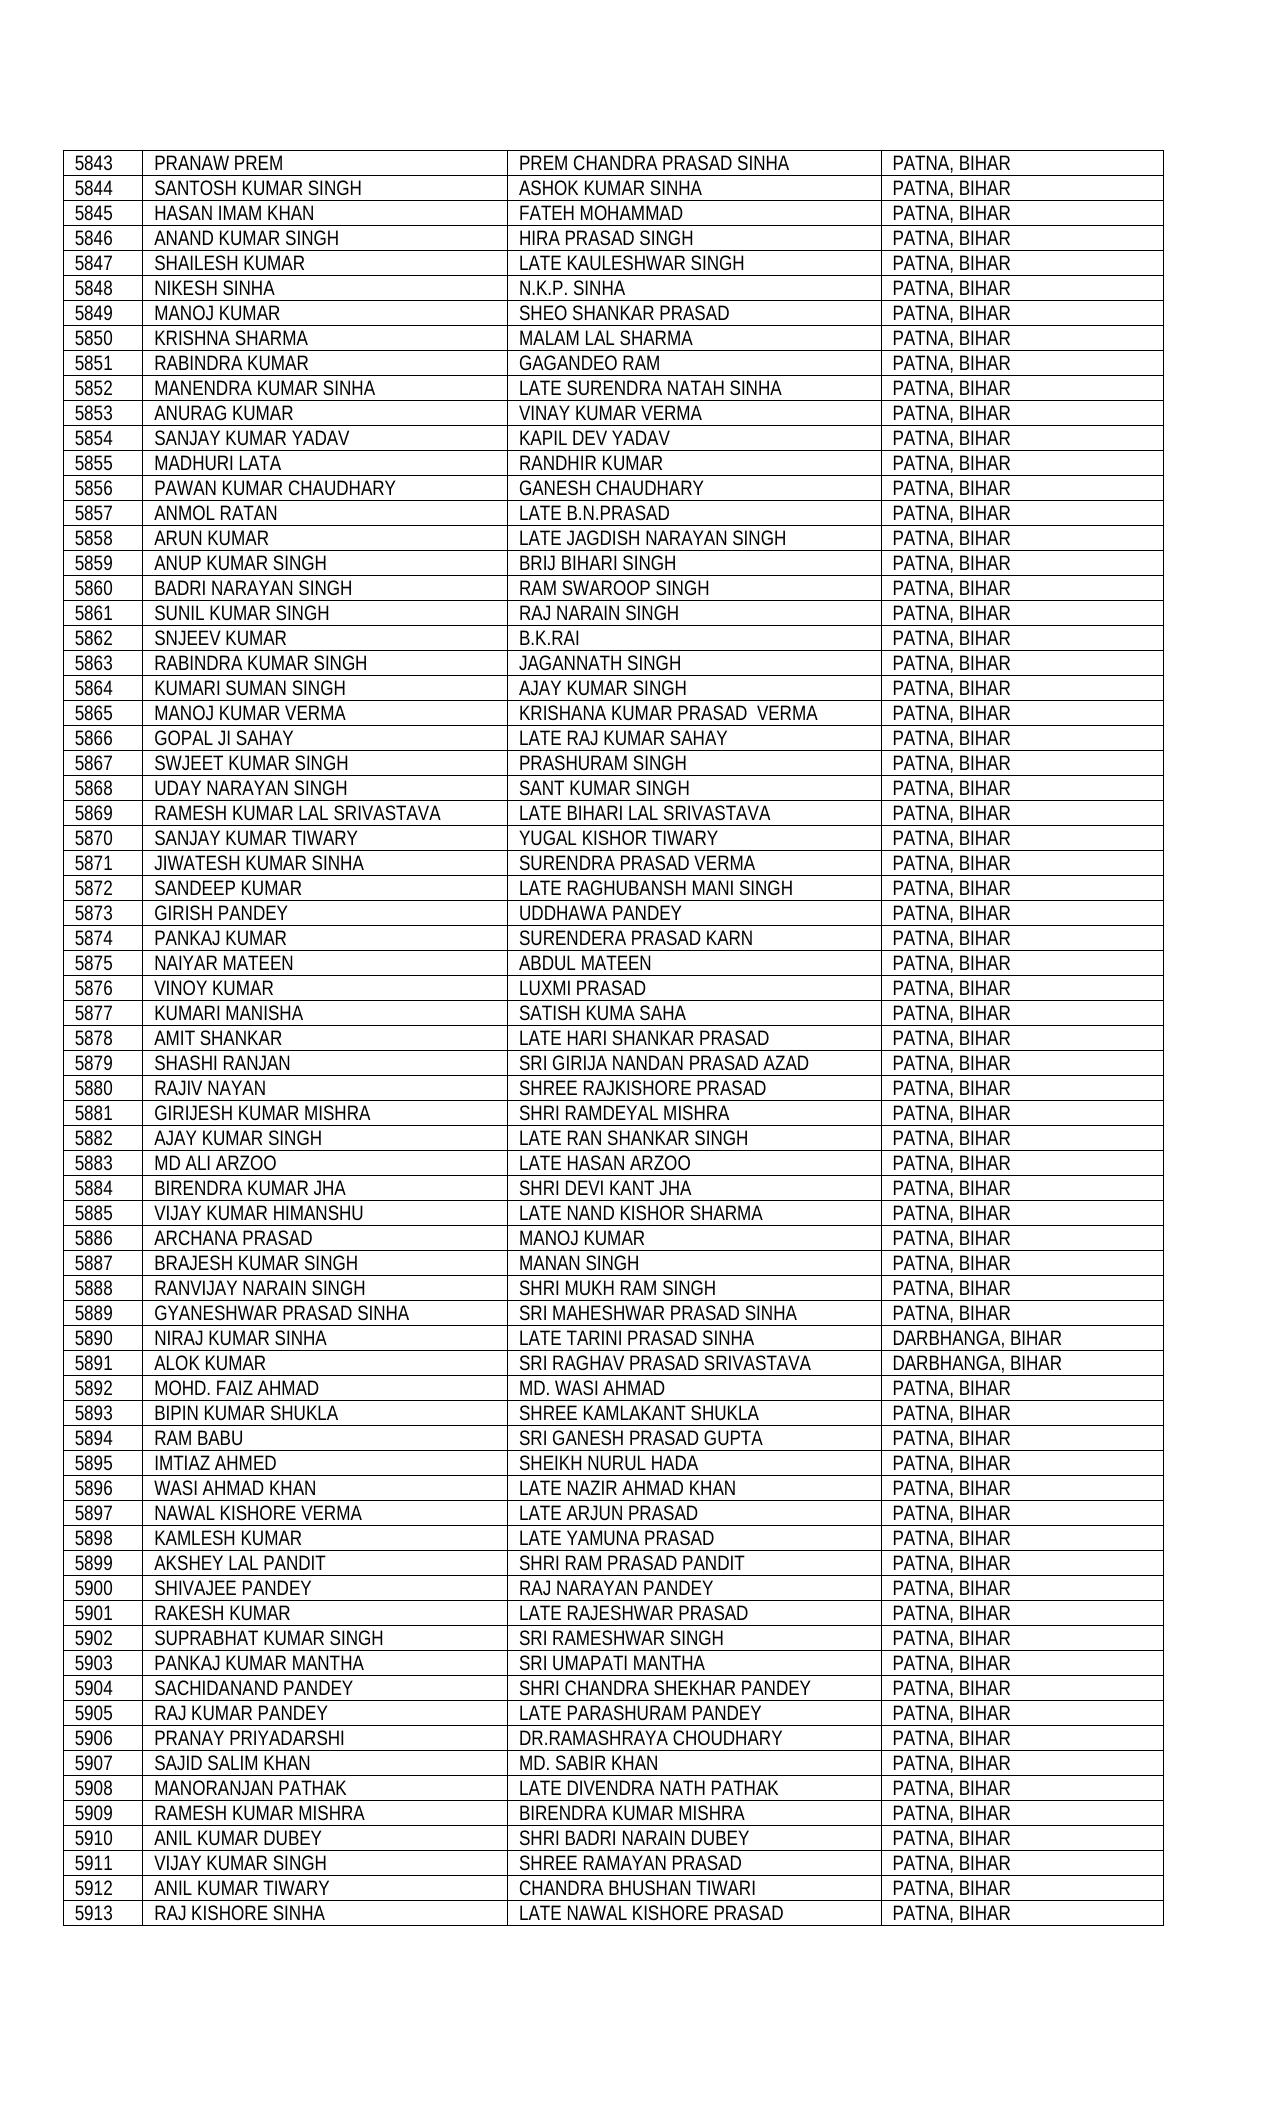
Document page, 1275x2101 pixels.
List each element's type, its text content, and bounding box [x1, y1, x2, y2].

table_cell ASHOK KUMAR SINHA [508, 176, 881, 200]
table_cell UDAY NARAYAN SINGH [143, 776, 507, 800]
table_cell 5862 [64, 626, 142, 650]
table_cell ANIL KUMAR TIWARY [143, 1876, 507, 1900]
table_cell 5909 [64, 1801, 142, 1825]
table_cell PATNA, BIHAR [882, 1276, 1163, 1300]
table_cell NIRAJ KUMAR SINHA [143, 1326, 507, 1350]
table_cell PATNA, BIHAR [882, 976, 1163, 1000]
table_cell SHASHI RANJAN [143, 1051, 507, 1075]
table_cell 5845 [64, 201, 142, 225]
table_cell UDDHAWA PANDEY [508, 901, 881, 925]
table_cell 5844 [64, 176, 142, 200]
table_cell 5882 [64, 1126, 142, 1150]
table_cell 5856 [64, 476, 142, 500]
table_cell ALOK KUMAR [143, 1351, 507, 1375]
table_cell AJAY KUMAR SINGH [508, 676, 881, 700]
table_cell 5885 [64, 1201, 142, 1225]
table_cell PATNA, BIHAR [882, 201, 1163, 225]
table_cell WASI AHMAD KHAN [143, 1476, 507, 1500]
table_cell PATNA, BIHAR [882, 1126, 1163, 1150]
table_cell IMTIAZ AHMED [143, 1451, 507, 1475]
table_cell PATNA, BIHAR [882, 1651, 1163, 1675]
table_cell PATNA, BIHAR [882, 1451, 1163, 1475]
table_cell PATNA, BIHAR [882, 676, 1163, 700]
table_cell PATNA, BIHAR [882, 626, 1163, 650]
table_cell 5899 [64, 1551, 142, 1575]
table_cell SURENDERA PRASAD KARN [508, 926, 881, 950]
table_cell LATE PARASHURAM PANDEY [508, 1701, 881, 1725]
table_cell MOHD. FAIZ AHMAD [143, 1376, 507, 1400]
table_cell PATNA, BIHAR [882, 1901, 1163, 1925]
table_cell PAWAN KUMAR CHAUDHARY [143, 476, 507, 500]
table_cell RAJIV NAYAN [143, 1076, 507, 1100]
table_cell RAM SWAROOP SINGH [508, 576, 881, 600]
table_cell LATE JAGDISH NARAYAN SINGH [508, 526, 881, 550]
table_cell MD ALI ARZOO [143, 1151, 507, 1175]
table_cell N.K.P. SINHA [508, 276, 881, 300]
table_cell ANIL KUMAR DUBEY [143, 1826, 507, 1850]
table_cell MALAM LAL SHARMA [508, 326, 881, 350]
table_cell MANAN SINGH [508, 1251, 881, 1275]
table_cell LATE NAWAL KISHORE PRASAD [508, 1901, 881, 1925]
table_cell VINAY KUMAR VERMA [508, 401, 881, 425]
table_cell 5847 [64, 251, 142, 275]
table_cell DR.RAMASHRAYA CHOUDHARY [508, 1726, 881, 1750]
table_cell GIRISH PANDEY [143, 901, 507, 925]
table_cell ARCHANA PRASAD [143, 1226, 507, 1250]
table_cell 5861 [64, 601, 142, 625]
table_cell 5893 [64, 1401, 142, 1425]
table_cell ARUN KUMAR [143, 526, 507, 550]
table_cell PATNA, BIHAR [882, 1876, 1163, 1900]
table_cell 5907 [64, 1751, 142, 1775]
table_cell SHREE RAMAYAN PRASAD [508, 1851, 881, 1875]
table_cell PATNA, BIHAR [882, 1551, 1163, 1575]
table_cell SNJEEV KUMAR [143, 626, 507, 650]
table_cell SHRI MUKH RAM SINGH [508, 1276, 881, 1300]
table_cell AKSHEY LAL PANDIT [143, 1551, 507, 1575]
table_cell 5886 [64, 1226, 142, 1250]
table_cell PATNA, BIHAR [882, 1176, 1163, 1200]
table_cell VIJAY KUMAR HIMANSHU [143, 1201, 507, 1225]
table_cell LATE YAMUNA PRASAD [508, 1526, 881, 1550]
table_cell PREM CHANDRA PRASAD SINHA [508, 151, 881, 175]
table_cell 5863 [64, 651, 142, 675]
table_cell 5860 [64, 576, 142, 600]
table_cell PATNA, BIHAR [882, 651, 1163, 675]
table_cell RAKESH KUMAR [143, 1601, 507, 1625]
table_cell 5873 [64, 901, 142, 925]
table_cell PATNA, BIHAR [882, 501, 1163, 525]
table_cell PATNA, BIHAR [882, 526, 1163, 550]
table_cell 5872 [64, 876, 142, 900]
table_cell PATNA, BIHAR [882, 1226, 1163, 1250]
table_cell GYANESHWAR PRASAD SINHA [143, 1301, 507, 1325]
table_cell DARBHANGA, BIHAR [882, 1326, 1163, 1350]
table_cell 5850 [64, 326, 142, 350]
table_cell KAMLESH KUMAR [143, 1526, 507, 1550]
table_cell PATNA, BIHAR [882, 476, 1163, 500]
table_cell BIRENDRA KUMAR JHA [143, 1176, 507, 1200]
table_cell 5879 [64, 1051, 142, 1075]
table_cell SHRI CHANDRA SHEKHAR PANDEY [508, 1676, 881, 1700]
table_cell 5887 [64, 1251, 142, 1275]
table_cell LATE SURENDRA NATAH SINHA [508, 376, 881, 400]
table_cell PATNA, BIHAR [882, 776, 1163, 800]
table_cell PANKAJ KUMAR [143, 926, 507, 950]
table_cell 5896 [64, 1476, 142, 1500]
table_cell BIRENDRA KUMAR MISHRA [508, 1801, 881, 1825]
table_cell KRISHANA KUMAR PRASAD VERMA [508, 701, 881, 725]
table_cell LATE RAJ KUMAR SAHAY [508, 726, 881, 750]
table_cell 5888 [64, 1276, 142, 1300]
table_cell RAJ KISHORE SINHA [143, 1901, 507, 1925]
table_cell PATNA, BIHAR [882, 376, 1163, 400]
table_cell LUXMI PRASAD [508, 976, 881, 1000]
table_cell 5866 [64, 726, 142, 750]
table_cell 5874 [64, 926, 142, 950]
table_cell PATNA, BIHAR [882, 1151, 1163, 1175]
table_cell BIPIN KUMAR SHUKLA [143, 1401, 507, 1425]
table_cell PRANAY PRIYADARSHI [143, 1726, 507, 1750]
table_cell 5871 [64, 851, 142, 875]
table_cell 5904 [64, 1676, 142, 1700]
table_cell PATNA, BIHAR [882, 851, 1163, 875]
table_cell BRAJESH KUMAR SINGH [143, 1251, 507, 1275]
table_cell 5858 [64, 526, 142, 550]
table_cell PATNA, BIHAR [882, 1626, 1163, 1650]
table_cell PRANAW PREM [143, 151, 507, 175]
table_cell FATEH MOHAMMAD [508, 201, 881, 225]
table_cell 5906 [64, 1726, 142, 1750]
table_cell PATNA, BIHAR [882, 176, 1163, 200]
table_cell 5902 [64, 1626, 142, 1650]
table_cell SUPRABHAT KUMAR SINGH [143, 1626, 507, 1650]
table_cell VINOY KUMAR [143, 976, 507, 1000]
table_cell SRI MAHESHWAR PRASAD SINHA [508, 1301, 881, 1325]
table_cell RANDHIR KUMAR [508, 451, 881, 475]
table_cell SHRI BADRI NARAIN DUBEY [508, 1826, 881, 1850]
table_cell 5849 [64, 301, 142, 325]
table_cell GANESH CHAUDHARY [508, 476, 881, 500]
table_cell PATNA, BIHAR [882, 826, 1163, 850]
table_cell VIJAY KUMAR SINGH [143, 1851, 507, 1875]
table_cell LATE RAGHUBANSH MANI SINGH [508, 876, 881, 900]
table_cell 5865 [64, 701, 142, 725]
table_cell SHREE KAMLAKANT SHUKLA [508, 1401, 881, 1425]
table_cell LATE TARINI PRASAD SINHA [508, 1326, 881, 1350]
table_cell 5884 [64, 1176, 142, 1200]
table_cell MANORANJAN PATHAK [143, 1776, 507, 1800]
table_cell SATISH KUMA SAHA [508, 1001, 881, 1025]
table_cell PATNA, BIHAR [882, 426, 1163, 450]
table_cell 5875 [64, 951, 142, 975]
table_cell RAJ NARAYAN PANDEY [508, 1576, 881, 1600]
table_cell SHRI DEVI KANT JHA [508, 1176, 881, 1200]
table_cell SHEO SHANKAR PRASAD [508, 301, 881, 325]
table_cell PATNA, BIHAR [882, 251, 1163, 275]
table_cell PATNA, BIHAR [882, 1301, 1163, 1325]
table_cell 5903 [64, 1651, 142, 1675]
table_cell 5890 [64, 1326, 142, 1350]
table_cell ANUP KUMAR SINGH [143, 551, 507, 575]
table_cell PATNA, BIHAR [882, 1101, 1163, 1125]
table_cell KRISHNA SHARMA [143, 326, 507, 350]
table_cell 5901 [64, 1601, 142, 1625]
table_cell SANTOSH KUMAR SINGH [143, 176, 507, 200]
table_cell SRI GANESH PRASAD GUPTA [508, 1426, 881, 1450]
table_cell SHEIKH NURUL HADA [508, 1451, 881, 1475]
table_cell SHREE RAJKISHORE PRASAD [508, 1076, 881, 1100]
table_cell PANKAJ KUMAR MANTHA [143, 1651, 507, 1675]
table_cell PATNA, BIHAR [882, 551, 1163, 575]
table_cell SHAILESH KUMAR [143, 251, 507, 275]
table_cell LATE NAZIR AHMAD KHAN [508, 1476, 881, 1500]
table_cell GOPAL JI SAHAY [143, 726, 507, 750]
table_cell PATNA, BIHAR [882, 1051, 1163, 1075]
table_cell 5898 [64, 1526, 142, 1550]
table_cell SAJID SALIM KHAN [143, 1751, 507, 1775]
table_cell 5868 [64, 776, 142, 800]
table_cell PATNA, BIHAR [882, 1376, 1163, 1400]
table_cell 5877 [64, 1001, 142, 1025]
table_cell SURENDRA PRASAD VERMA [508, 851, 881, 875]
table_cell JAGANNATH SINGH [508, 651, 881, 675]
table_cell LATE HARI SHANKAR PRASAD [508, 1026, 881, 1050]
table_cell 5880 [64, 1076, 142, 1100]
table_cell SHRI RAM PRASAD PANDIT [508, 1551, 881, 1575]
table_cell LATE BIHARI LAL SRIVASTAVA [508, 801, 881, 825]
table_cell SANJAY KUMAR TIWARY [143, 826, 507, 850]
table_cell PATNA, BIHAR [882, 301, 1163, 325]
table_cell BRIJ BIHARI SINGH [508, 551, 881, 575]
table_cell PATNA, BIHAR [882, 1401, 1163, 1425]
table_cell RAJ KUMAR PANDEY [143, 1701, 507, 1725]
table_cell MANENDRA KUMAR SINHA [143, 376, 507, 400]
table_cell 5876 [64, 976, 142, 1000]
table_cell HASAN IMAM KHAN [143, 201, 507, 225]
table_cell PATNA, BIHAR [882, 1801, 1163, 1825]
table_cell 5878 [64, 1026, 142, 1050]
table_cell 5859 [64, 551, 142, 575]
table_cell ANAND KUMAR SINGH [143, 226, 507, 250]
table_cell ANMOL RATAN [143, 501, 507, 525]
table_cell GIRIJESH KUMAR MISHRA [143, 1101, 507, 1125]
table_cell LATE ARJUN PRASAD [508, 1501, 881, 1525]
table_cell YUGAL KISHOR TIWARY [508, 826, 881, 850]
table_cell SRI GIRIJA NANDAN PRASAD AZAD [508, 1051, 881, 1075]
table_cell SUNIL KUMAR SINGH [143, 601, 507, 625]
table_cell MANOJ KUMAR [508, 1226, 881, 1250]
table_cell AJAY KUMAR SINGH [143, 1126, 507, 1150]
table_cell GAGANDEO RAM [508, 351, 881, 375]
table_cell SWJEET KUMAR SINGH [143, 751, 507, 775]
table_cell PATNA, BIHAR [882, 1576, 1163, 1600]
table_cell CHANDRA BHUSHAN TIWARI [508, 1876, 881, 1900]
table_cell PATNA, BIHAR [882, 401, 1163, 425]
table_cell PATNA, BIHAR [882, 1851, 1163, 1875]
table_cell PATNA, BIHAR [882, 1676, 1163, 1700]
table_cell PATNA, BIHAR [882, 1426, 1163, 1450]
table_cell PATNA, BIHAR [882, 326, 1163, 350]
table_cell 5852 [64, 376, 142, 400]
table_cell PATNA, BIHAR [882, 801, 1163, 825]
table_cell NAIYAR MATEEN [143, 951, 507, 975]
table_cell 5883 [64, 1151, 142, 1175]
table_cell 5855 [64, 451, 142, 475]
table_cell RANVIJAY NARAIN SINGH [143, 1276, 507, 1300]
table_cell AMIT SHANKAR [143, 1026, 507, 1050]
table_cell PATNA, BIHAR [882, 726, 1163, 750]
table_cell 5905 [64, 1701, 142, 1725]
table_cell 5897 [64, 1501, 142, 1525]
table_cell SACHIDANAND PANDEY [143, 1676, 507, 1700]
table_cell PATNA, BIHAR [882, 1751, 1163, 1775]
table_cell PATNA, BIHAR [882, 601, 1163, 625]
table_cell 5881 [64, 1101, 142, 1125]
table_cell HIRA PRASAD SINGH [508, 226, 881, 250]
table_cell 5912 [64, 1876, 142, 1900]
table_cell PATNA, BIHAR [882, 1701, 1163, 1725]
table_cell PATNA, BIHAR [882, 451, 1163, 475]
table_cell BADRI NARAYAN SINGH [143, 576, 507, 600]
table_cell SHRI RAMDEYAL MISHRA [508, 1101, 881, 1125]
table_cell PATNA, BIHAR [882, 701, 1163, 725]
table_cell SANJAY KUMAR YADAV [143, 426, 507, 450]
table_cell RAJ NARAIN SINGH [508, 601, 881, 625]
table_cell PATNA, BIHAR [882, 226, 1163, 250]
table_cell PATNA, BIHAR [882, 926, 1163, 950]
table_cell RAM BABU [143, 1426, 507, 1450]
table_cell KUMARI SUMAN SINGH [143, 676, 507, 700]
table_cell 5867 [64, 751, 142, 775]
table_cell PATNA, BIHAR [882, 751, 1163, 775]
table_cell SRI RAMESHWAR SINGH [508, 1626, 881, 1650]
table_cell PATNA, BIHAR [882, 1826, 1163, 1850]
table_cell LATE HASAN ARZOO [508, 1151, 881, 1175]
table_cell KAPIL DEV YADAV [508, 426, 881, 450]
table_cell LATE DIVENDRA NATH PATHAK [508, 1776, 881, 1800]
table_cell PATNA, BIHAR [882, 1526, 1163, 1550]
table_cell PATNA, BIHAR [882, 1776, 1163, 1800]
table_cell PATNA, BIHAR [882, 876, 1163, 900]
table_cell PATNA, BIHAR [882, 951, 1163, 975]
table_cell 5869 [64, 801, 142, 825]
table_cell PATNA, BIHAR [882, 1726, 1163, 1750]
table_cell PATNA, BIHAR [882, 901, 1163, 925]
table_cell MADHURI LATA [143, 451, 507, 475]
table_cell B.K.RAI [508, 626, 881, 650]
table_cell 5894 [64, 1426, 142, 1450]
table_cell LATE KAULESHWAR SINGH [508, 251, 881, 275]
table_cell RABINDRA KUMAR [143, 351, 507, 375]
table_cell 5911 [64, 1851, 142, 1875]
table_cell PATNA, BIHAR [882, 151, 1163, 175]
table_cell NAWAL KISHORE VERMA [143, 1501, 507, 1525]
table_cell LATE NAND KISHOR SHARMA [508, 1201, 881, 1225]
table_cell LATE RAJESHWAR PRASAD [508, 1601, 881, 1625]
table_cell DARBHANGA, BIHAR [882, 1351, 1163, 1375]
table_cell PATNA, BIHAR [882, 351, 1163, 375]
table_cell PATNA, BIHAR [882, 1076, 1163, 1100]
table_cell SRI UMAPATI MANTHA [508, 1651, 881, 1675]
table_cell LATE B.N.PRASAD [508, 501, 881, 525]
table_cell 5854 [64, 426, 142, 450]
table_cell NIKESH SINHA [143, 276, 507, 300]
table_cell 5910 [64, 1826, 142, 1850]
table_cell 5848 [64, 276, 142, 300]
table_cell KUMARI MANISHA [143, 1001, 507, 1025]
table_cell PRASHURAM SINGH [508, 751, 881, 775]
table_cell ABDUL MATEEN [508, 951, 881, 975]
table_cell RABINDRA KUMAR SINGH [143, 651, 507, 675]
table_cell PATNA, BIHAR [882, 1601, 1163, 1625]
table_cell 5892 [64, 1376, 142, 1400]
table_cell PATNA, BIHAR [882, 576, 1163, 600]
table_cell MD. SABIR KHAN [508, 1751, 881, 1775]
table_cell PATNA, BIHAR [882, 1251, 1163, 1275]
table_cell 5843 [64, 151, 142, 175]
table_cell 5895 [64, 1451, 142, 1475]
table_cell PATNA, BIHAR [882, 1501, 1163, 1525]
table_cell 5853 [64, 401, 142, 425]
table_cell JIWATESH KUMAR SINHA [143, 851, 507, 875]
table_cell SANT KUMAR SINGH [508, 776, 881, 800]
table_cell PATNA, BIHAR [882, 1476, 1163, 1500]
table_cell SANDEEP KUMAR [143, 876, 507, 900]
table_cell 5891 [64, 1351, 142, 1375]
table_cell 5851 [64, 351, 142, 375]
table_cell LATE RAN SHANKAR SINGH [508, 1126, 881, 1150]
table_cell MANOJ KUMAR [143, 301, 507, 325]
table_cell MANOJ KUMAR VERMA [143, 701, 507, 725]
table_cell RAMESH KUMAR LAL SRIVASTAVA [143, 801, 507, 825]
table_cell SHIVAJEE PANDEY [143, 1576, 507, 1600]
table_cell 5908 [64, 1776, 142, 1800]
table_cell 5846 [64, 226, 142, 250]
table_cell 5900 [64, 1576, 142, 1600]
table_cell PATNA, BIHAR [882, 1026, 1163, 1050]
table_cell PATNA, BIHAR [882, 1001, 1163, 1025]
table_cell 5889 [64, 1301, 142, 1325]
table_cell SRI RAGHAV PRASAD SRIVASTAVA [508, 1351, 881, 1375]
table_cell 5913 [64, 1901, 142, 1925]
table_cell RAMESH KUMAR MISHRA [143, 1801, 507, 1825]
table_cell 5864 [64, 676, 142, 700]
table_cell 5857 [64, 501, 142, 525]
table_cell PATNA, BIHAR [882, 1201, 1163, 1225]
table_cell MD. WASI AHMAD [508, 1376, 881, 1400]
table_cell PATNA, BIHAR [882, 276, 1163, 300]
table_cell 5870 [64, 826, 142, 850]
table_cell ANURAG KUMAR [143, 401, 507, 425]
